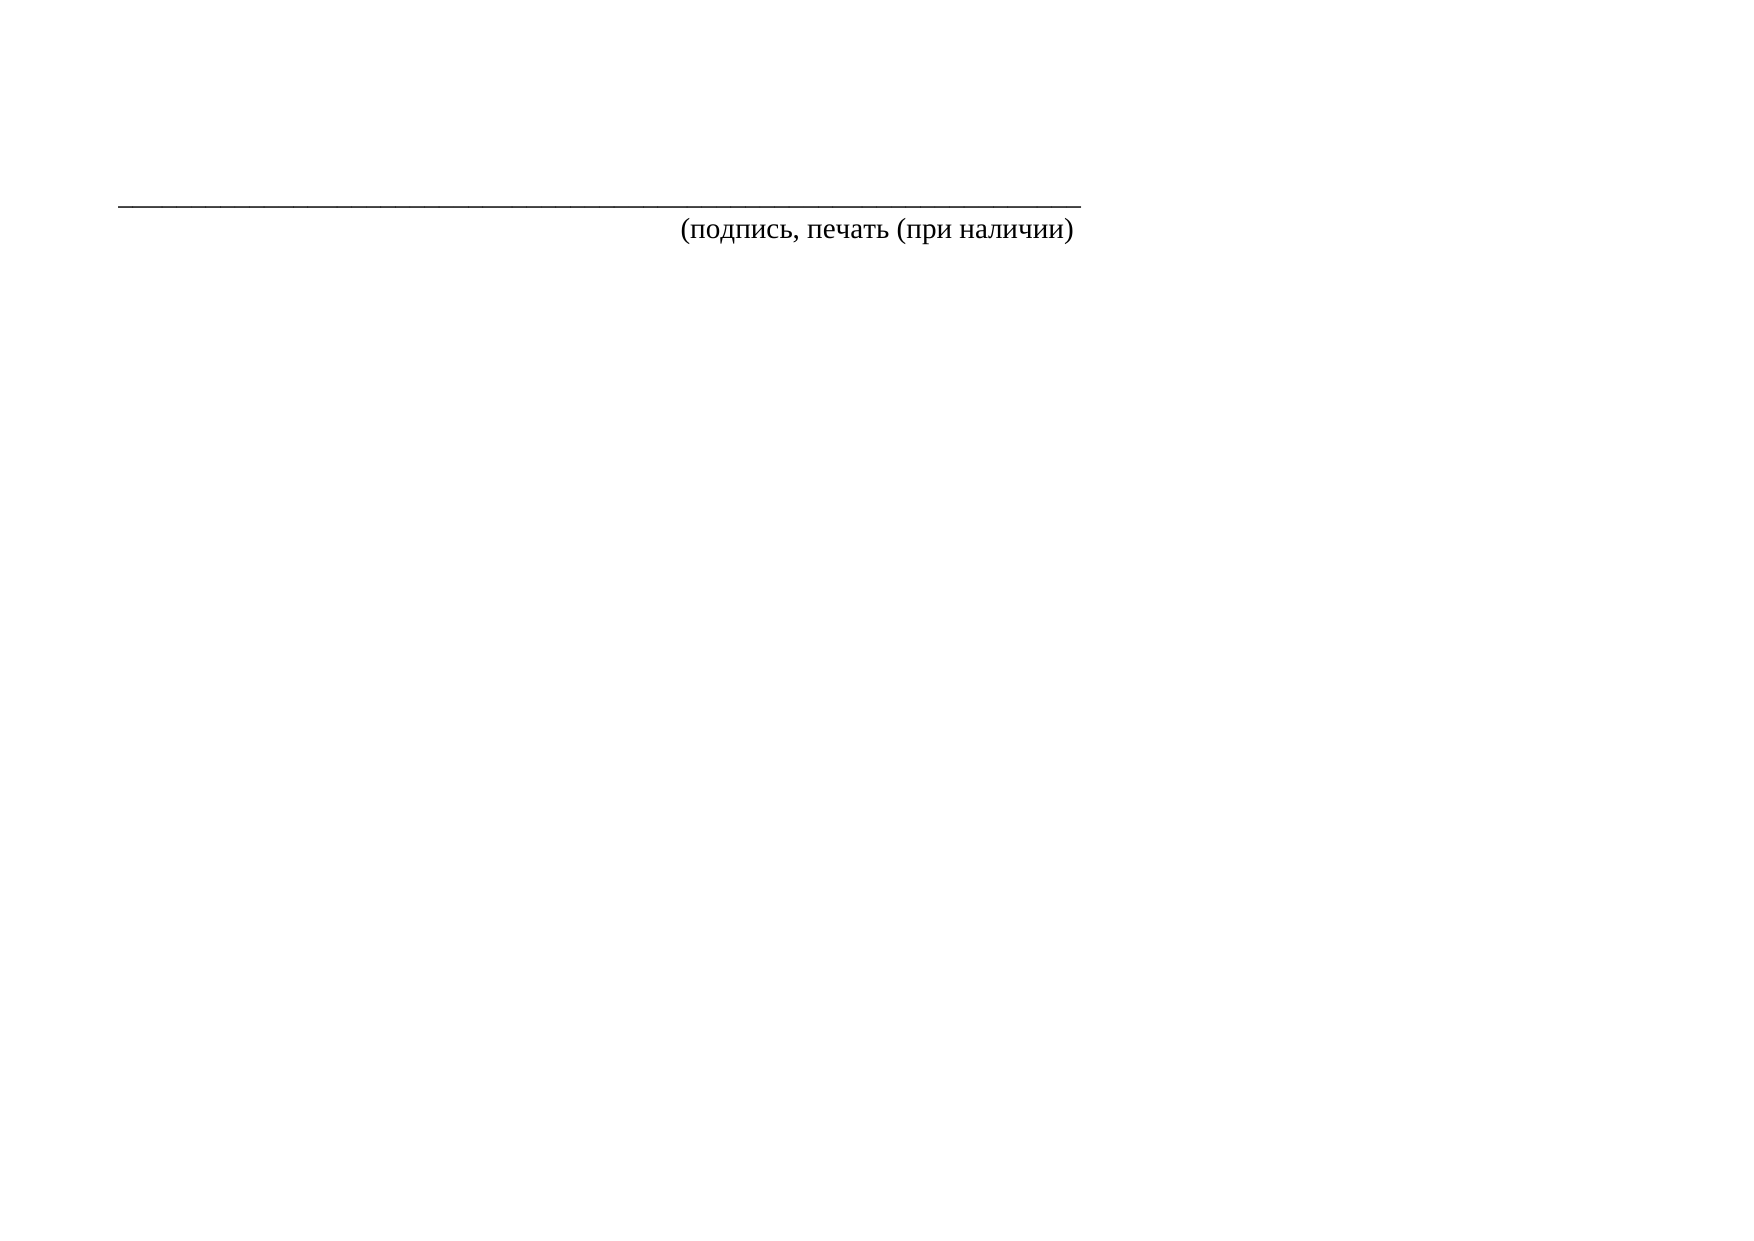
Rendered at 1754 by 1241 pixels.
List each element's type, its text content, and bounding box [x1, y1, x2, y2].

text __________________________________________________________________ [118, 177, 1636, 211]
text (подпись, печать (при наличии) [118, 211, 1636, 244]
